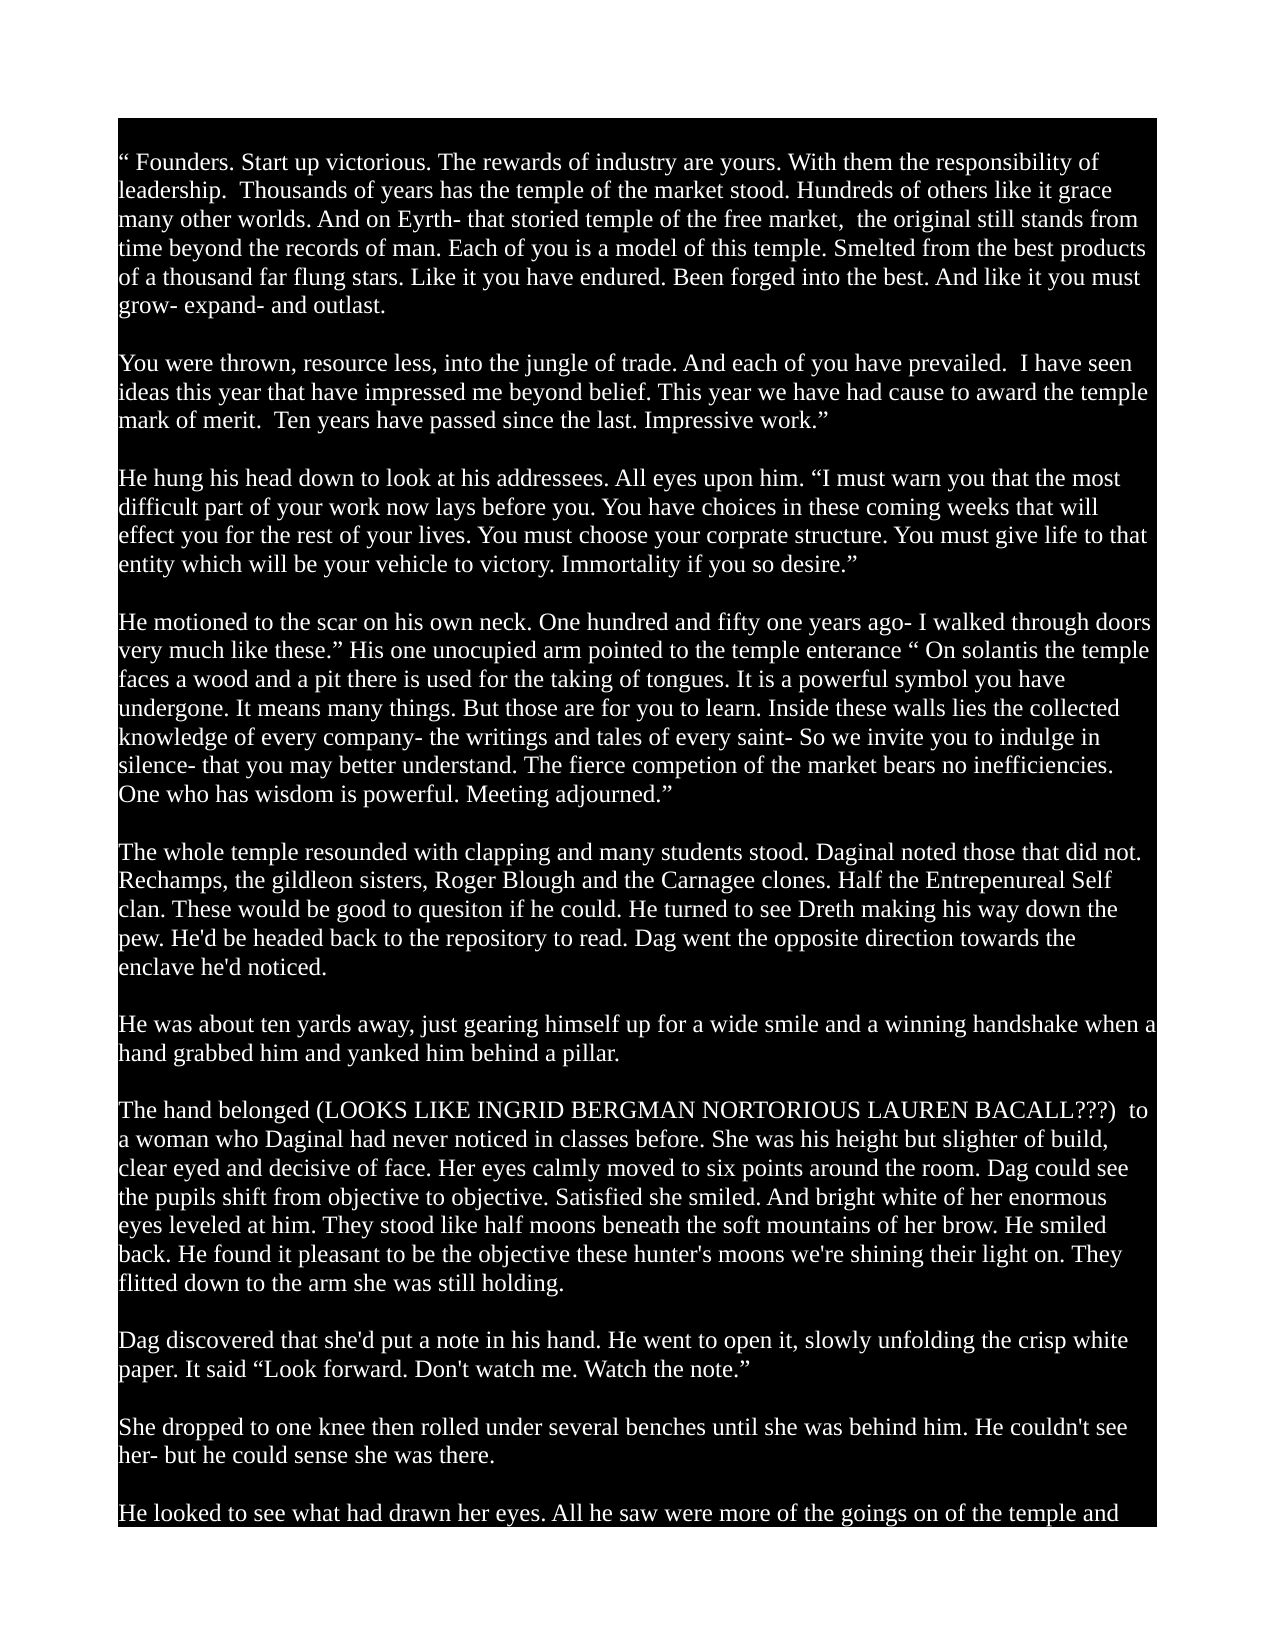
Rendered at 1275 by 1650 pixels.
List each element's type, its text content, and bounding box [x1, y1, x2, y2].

text The whole temple resounded with clapping and many students stood. Daginal noted those that did not. Rechamps, the gildleon sisters, Roger Blough and the Carnagee clones. Half the Entrepenureal Self clan. These would be good to quesiton if he could. He turned to see Dreth making his way down the pew. He'd be headed back to the repository to read. Dag went the opposite direction towards the enclave he'd noticed. [118, 837, 1157, 981]
text He was about ten yards away, just gearing himself up for a wide smile and a winning handshake when a hand grabbed him and yanked him behind a pillar. The hand belonged (LOOKS LIKE INGRID BERGMAN NORTORIOUS LAUREN BACALL???) to a woman who Daginal had never noticed in classes before. She was his height but slighter of build, clear eyed and decisive of face. Her eyes calmly moved to six points around the room. Dag could see the pupils shift from objective to objective. Satisfied she smiled. And bright white of her enormous eyes leveled at him. They stood like half moons beneath the soft mountains of her brow. He smiled back. He found it pleasant to be the objective these hunter's moons we're shining their light on. They flitted down to the arm she was still holding. [118, 1009, 1157, 1297]
text He looked to see what had drawn her eyes. All he saw were more of the goings on of the temple and [118, 1498, 1157, 1527]
text He hung his head down to look at his addressees. All eyes upon him. “I must warn you that the most difficult part of your work now lays before you. You have choices in these coming weeks that will effect you for the rest of your lives. You must choose your corprate structure. You must give life to that entity which will be your vehicle to victory. Immortality if you so desire.” [118, 463, 1157, 578]
text He motioned to the scar on his own neck. One hundred and fifty one years ago- I walked through doors very much like these.” His one unocupied arm pointed to the temple enterance “ On solantis the temple faces a wood and a pit there is used for the taking of tongues. It is a powerful symbol you have undergone. It means many things. But those are for you to learn. Inside these walls lies the collected knowledge of every company- the writings and tales of every saint- So we invite you to indulge in silence- that you may better understand. The fierce competion of the market bears no inefficiencies. One who has wisdom is powerful. Meeting adjourned.” [118, 607, 1157, 808]
text You were thrown, resource less, into the jungle of trade. And each of you have prevailed. I have seen ideas this year that have impressed me beyond belief. This year we have had cause to award the temple mark of merit. Ten years have passed since the last. Impressive work.” [118, 348, 1157, 434]
text She dropped to one knee then rolled under several benches until she was behind him. He couldn't see her- but he could sense she was there. [118, 1412, 1157, 1469]
text Dag discovered that she'd put a note in his hand. He went to open it, slowly unfolding the crisp white paper. It said “Look forward. Don't watch me. Watch the note.” [118, 1326, 1157, 1383]
text “ Founders. Start up victorious. The rewards of industry are yours. With them the responsibility of leadership. Thousands of years has the temple of the market stood. Hundreds of others like it grace many other worlds. And on Eyrth- that storied temple of the free market, the original still stands from time beyond the records of man. Each of you is a model of this temple. Smelted from the best products of a thousand far flung stars. Like it you have endured. Been forged into the best. And like it you must grow- expand- and outlast. [118, 147, 1157, 319]
